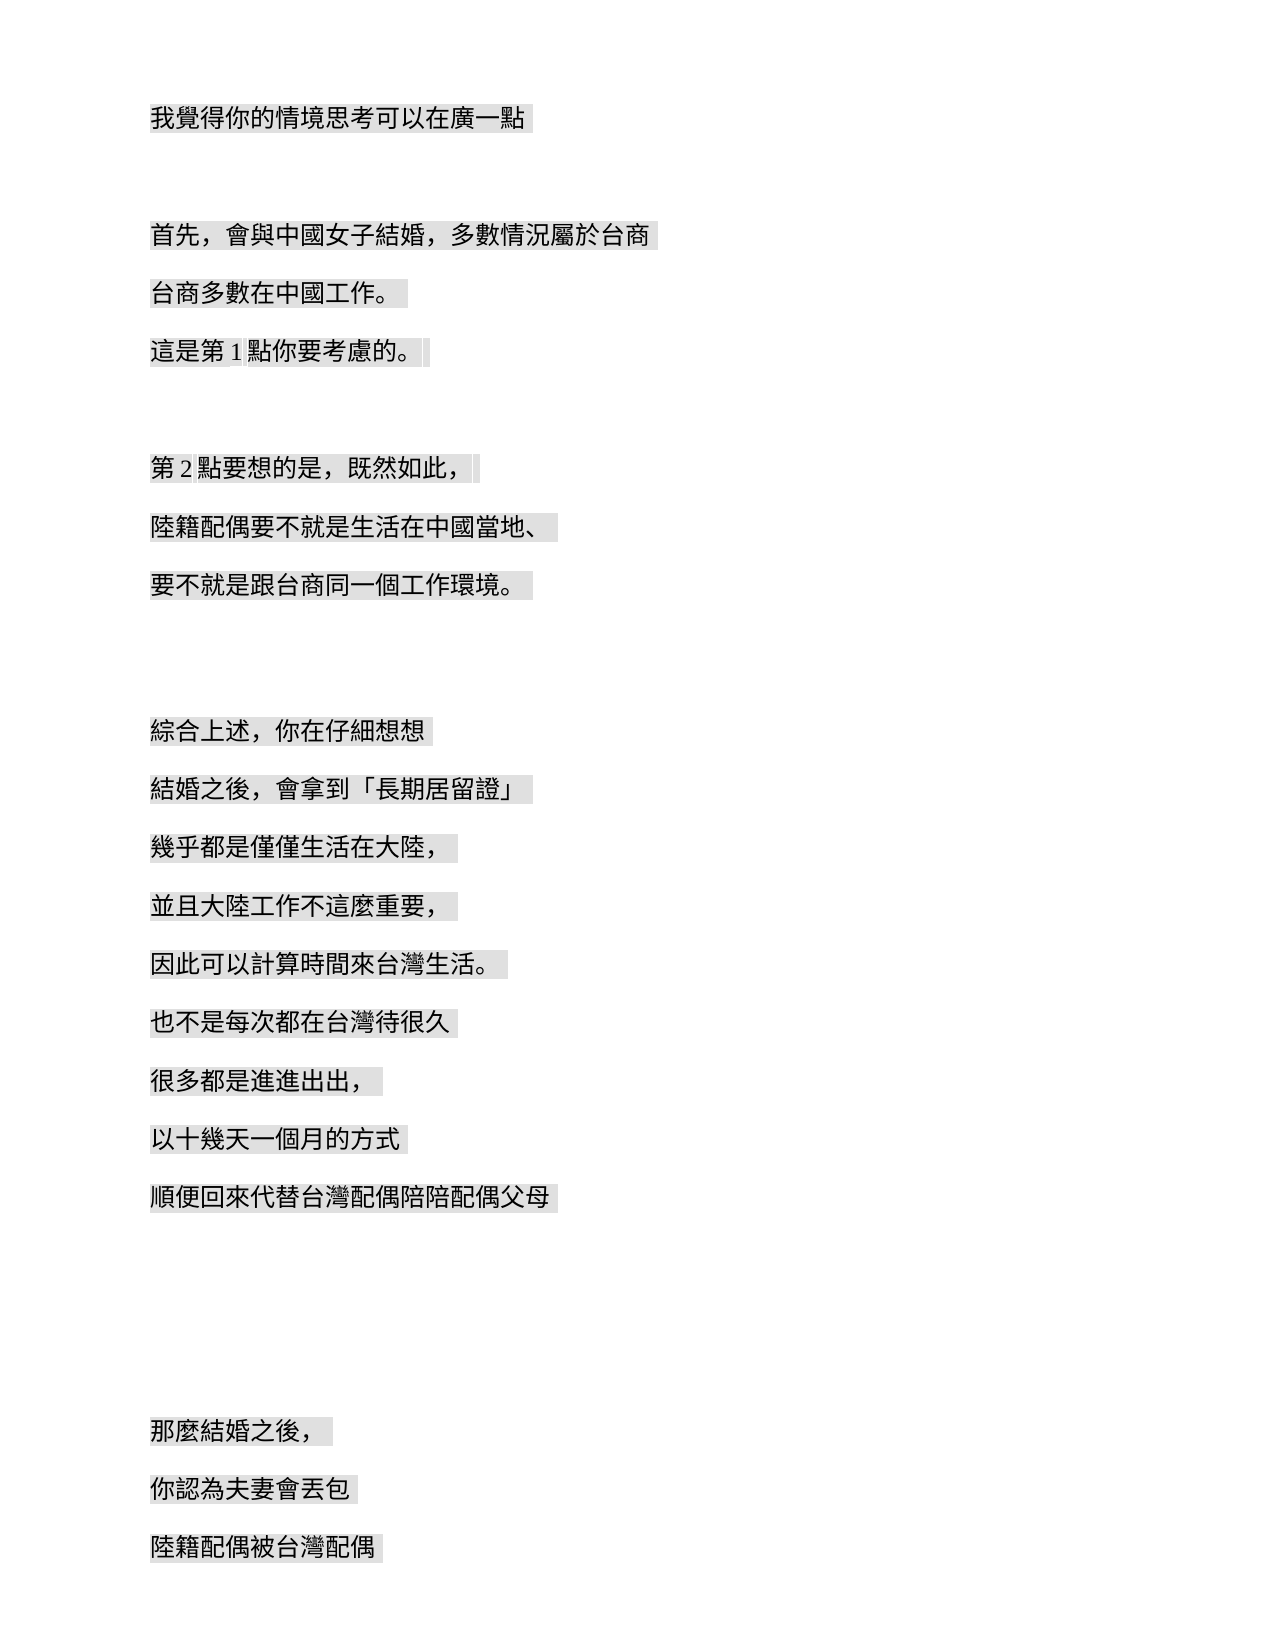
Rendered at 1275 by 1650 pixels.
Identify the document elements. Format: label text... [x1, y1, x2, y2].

text 我覺得你的情境思考可以在廣一點 首先，會與中國女子結婚，多數情況屬於台商 台商多數在中國工作。 這是第1點你要考慮的。 第2點要想的是，既然如此， 陸籍配偶要不就是生活在中國當地、 要不就是跟台商同一個工作環境。 綜合上述，你在仔細想想 結婚之後，會拿到「長期居留證」 幾乎都是僅僅生活在大陸， 並且大陸工作不這麼重要， 因此可以計算時間來台灣生活。 也不是每次都在台灣待很久 很多都是進進出出， 以十幾天一個月的方式 順便回來代替台灣配偶陪陪配偶父母 那麼結婚之後， 你認為夫妻會丟包 陸籍配偶被台灣配偶 [150, 75, 1125, 1563]
